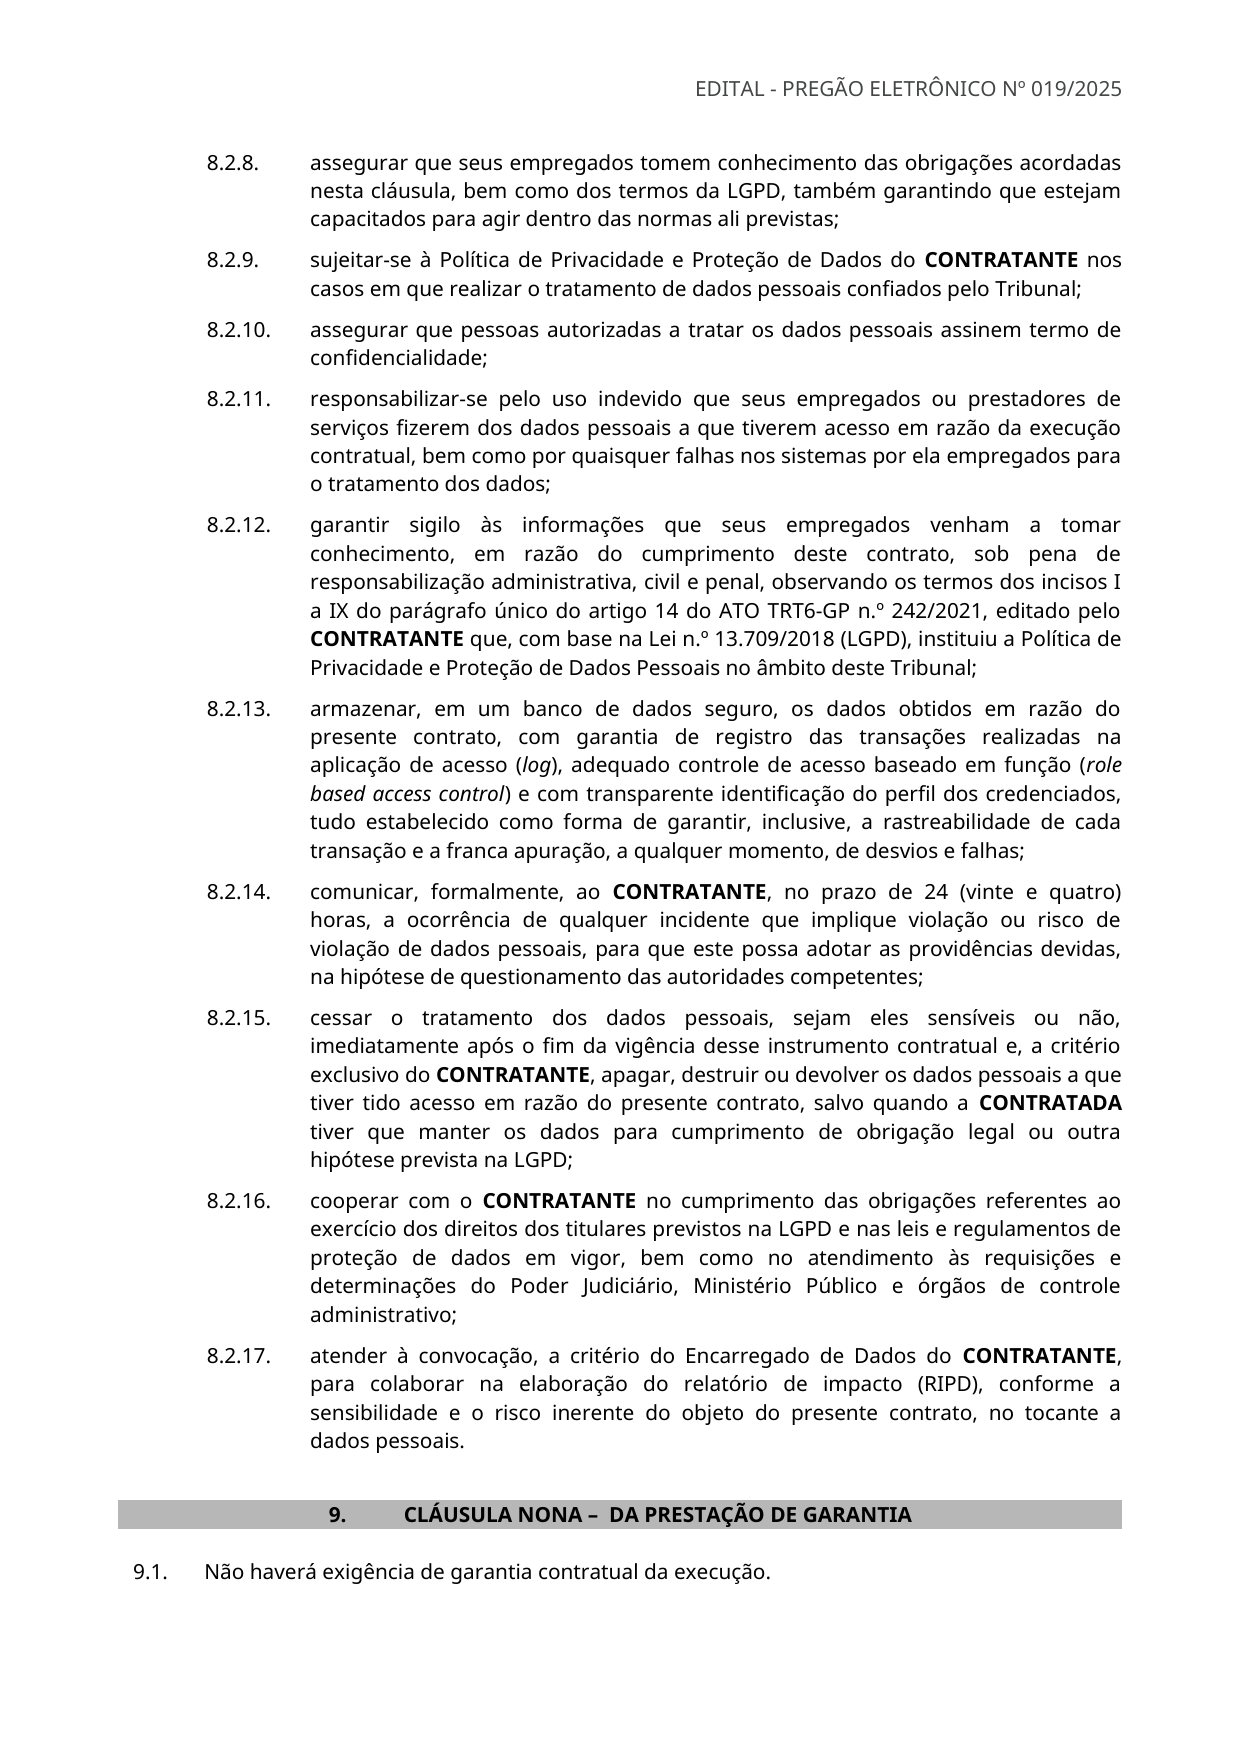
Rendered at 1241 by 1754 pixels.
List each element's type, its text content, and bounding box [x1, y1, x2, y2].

list cessar o tratamento dos dados pessoais, sejam eles sensíveis ou não, imediatamente após o fim da vigência desse instrumento contratual e, a critério exclusivo do CONTRATANTE, apagar, destruir ou devolver os dados pessoais a que tiver tido acesso em razão do presente contrato, salvo quando a CONTRATADA tiver que manter os dados para cumprimento de obrigação legal ou outra hipótese prevista na LGPD; [207, 1003, 1122, 1174]
list garantir sigilo às informações que seus empregados venham a tomar conhecimento, em razão do cumprimento deste contrato, sob pena de responsabilização administrativa, civil e penal, observando os termos dos incisos I a IX do parágrafo único do artigo 14 do ATO TRT6-GP n.º 242/2021, editado pelo CONTRATANTE que, com base na Lei n.º 13.709/2018 (LGPD), instituiu a Política de Privacidade e Proteção de Dados Pessoais no âmbito deste Tribunal; [207, 511, 1122, 681]
list sujeitar-se à Política de Privacidade e Proteção de Dados do CONTRATANTE nos casos em que realizar o tratamento de dados pessoais confiados pelo Tribunal; [207, 246, 1122, 302]
list CLÁUSULA NONA – DA PRESTAÇÃO DE GARANTIA [118, 1500, 1122, 1529]
list armazenar, em um banco de dados seguro, os dados obtidos em razão do presente contrato, com garantia de registro das transações realizadas na aplicação de acesso (log), adequado controle de acesso baseado em função (role based access control) e com transparente identificação do perfil dos credenciados, tudo estabelecido como forma de garantir, inclusive, a rastreabilidade de cada transação e a franca apuração, a qualquer momento, de desvios e falhas; [207, 694, 1122, 864]
list assegurar que pessoas autorizadas a tratar os dados pessoais assinem termo de confidencialidade; [207, 315, 1122, 372]
list atender à convocação, a critério do Encarregado de Dados do CONTRATANTE, para colaborar na elaboração do relatório de impacto (RIPD), conforme a sensibilidade e o risco inerente do objeto do presente contrato, no tocante a dados pessoais. [207, 1341, 1122, 1454]
list Não haverá exigência de garantia contratual da execução. [133, 1557, 1122, 1586]
list comunicar, formalmente, ao CONTRATANTE, no prazo de 24 (vinte e quatro) horas, a ocorrência de qualquer incidente que implique violação ou risco de violação de dados pessoais, para que este possa adotar as providências devidas, na hipótese de questionamento das autoridades competentes; [207, 877, 1122, 991]
list assegurar que seus empregados tomem conhecimento das obrigações acordadas nesta cláusula, bem como dos termos da LGPD, também garantindo que estejam capacitados para agir dentro das normas ali previstas; [207, 148, 1122, 233]
list cooperar com o CONTRATANTE no cumprimento das obrigações referentes ao exercício dos direitos dos titulares previstos na LGPD e nas leis e regulamentos de proteção de dados em vigor, bem como no atendimento às requisições e determinações do Poder Judiciário, Ministério Público e órgãos de controle administrativo; [207, 1186, 1122, 1328]
list responsabilizar-se pelo uso indevido que seus empregados ou prestadores de serviços fizerem dos dados pessoais a que tiverem acesso em razão da execução contratual, bem como por quaisquer falhas nos sistemas por ela empregados para o tratamento dos dados; [207, 384, 1122, 498]
